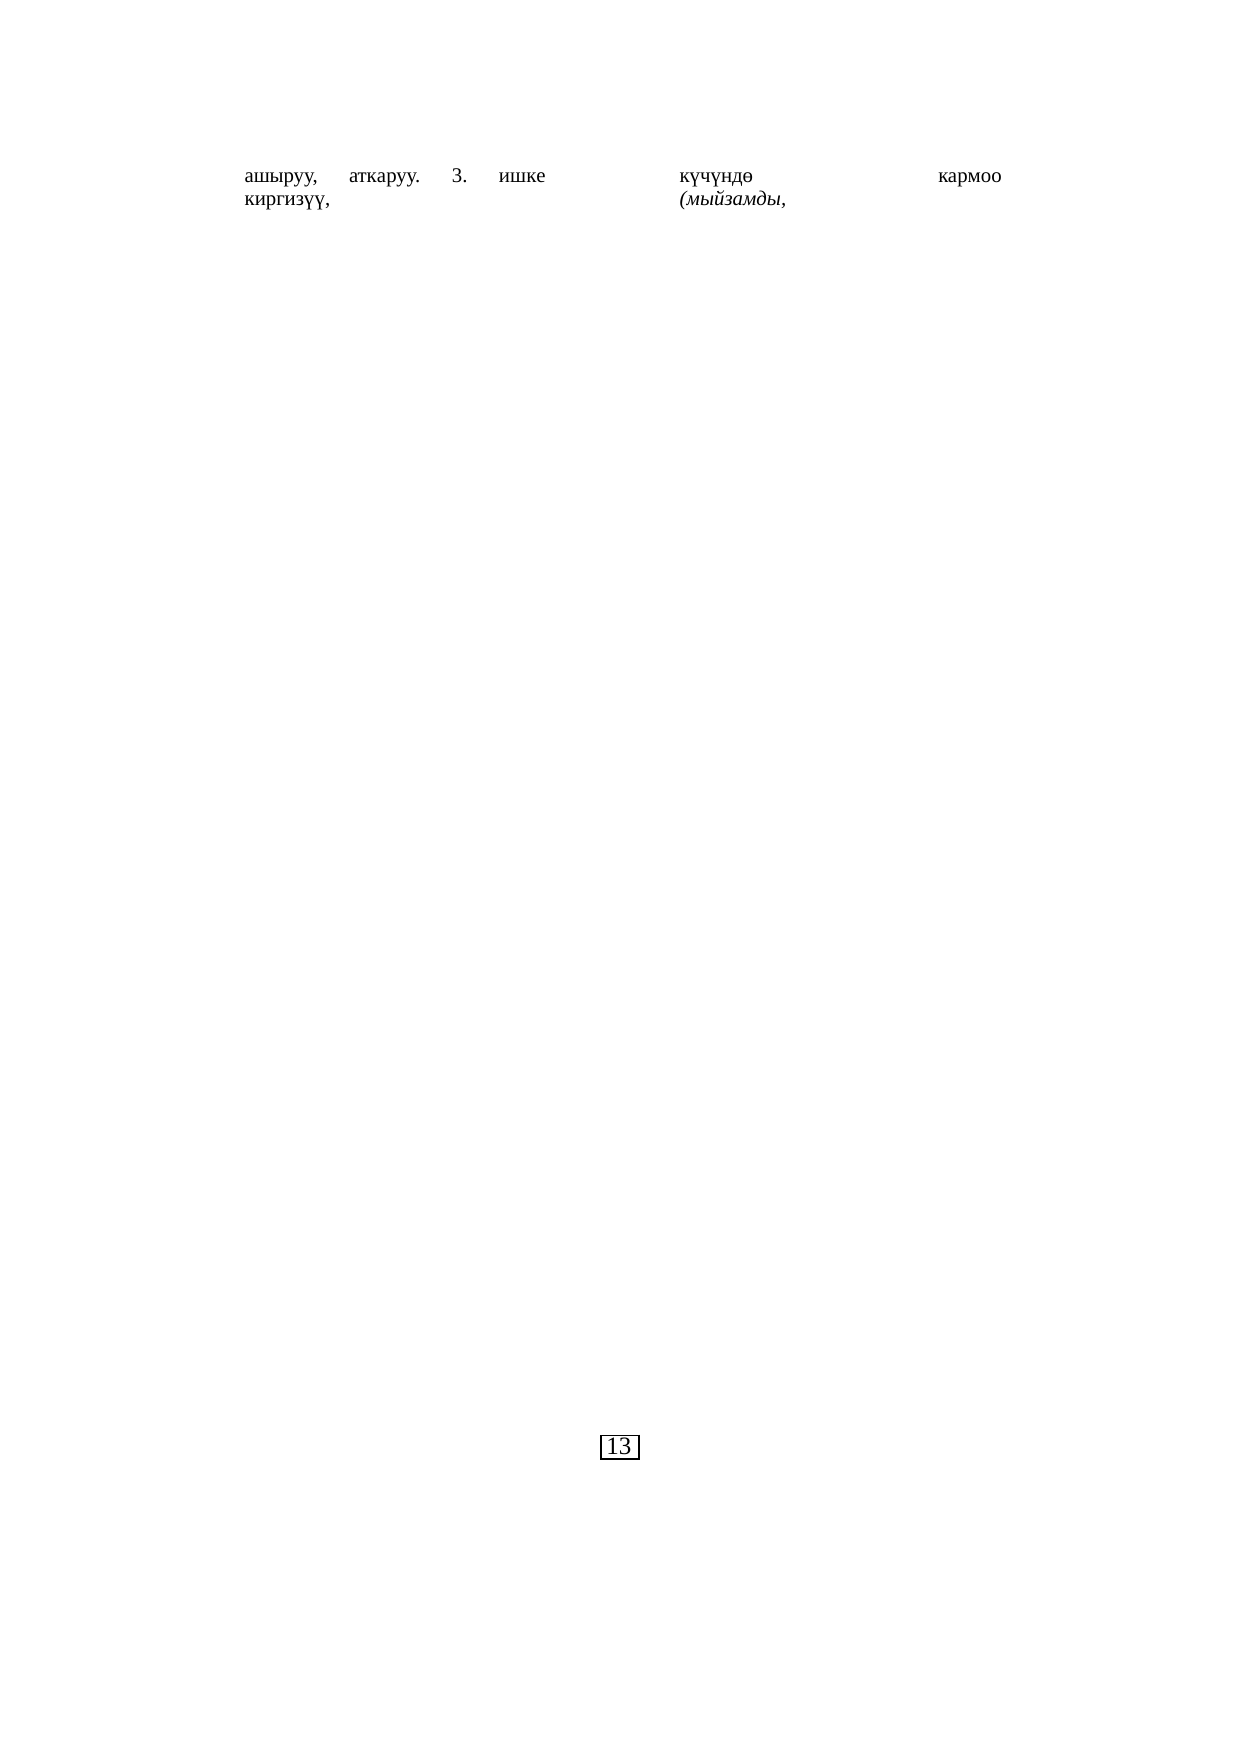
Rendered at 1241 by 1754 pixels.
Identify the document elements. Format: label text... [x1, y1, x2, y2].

text ашыруу, аткаруу. 3. ишке киргизүү, [200, 164, 545, 210]
text күчүндө кармоо (мыйзамды, [679, 164, 1001, 210]
